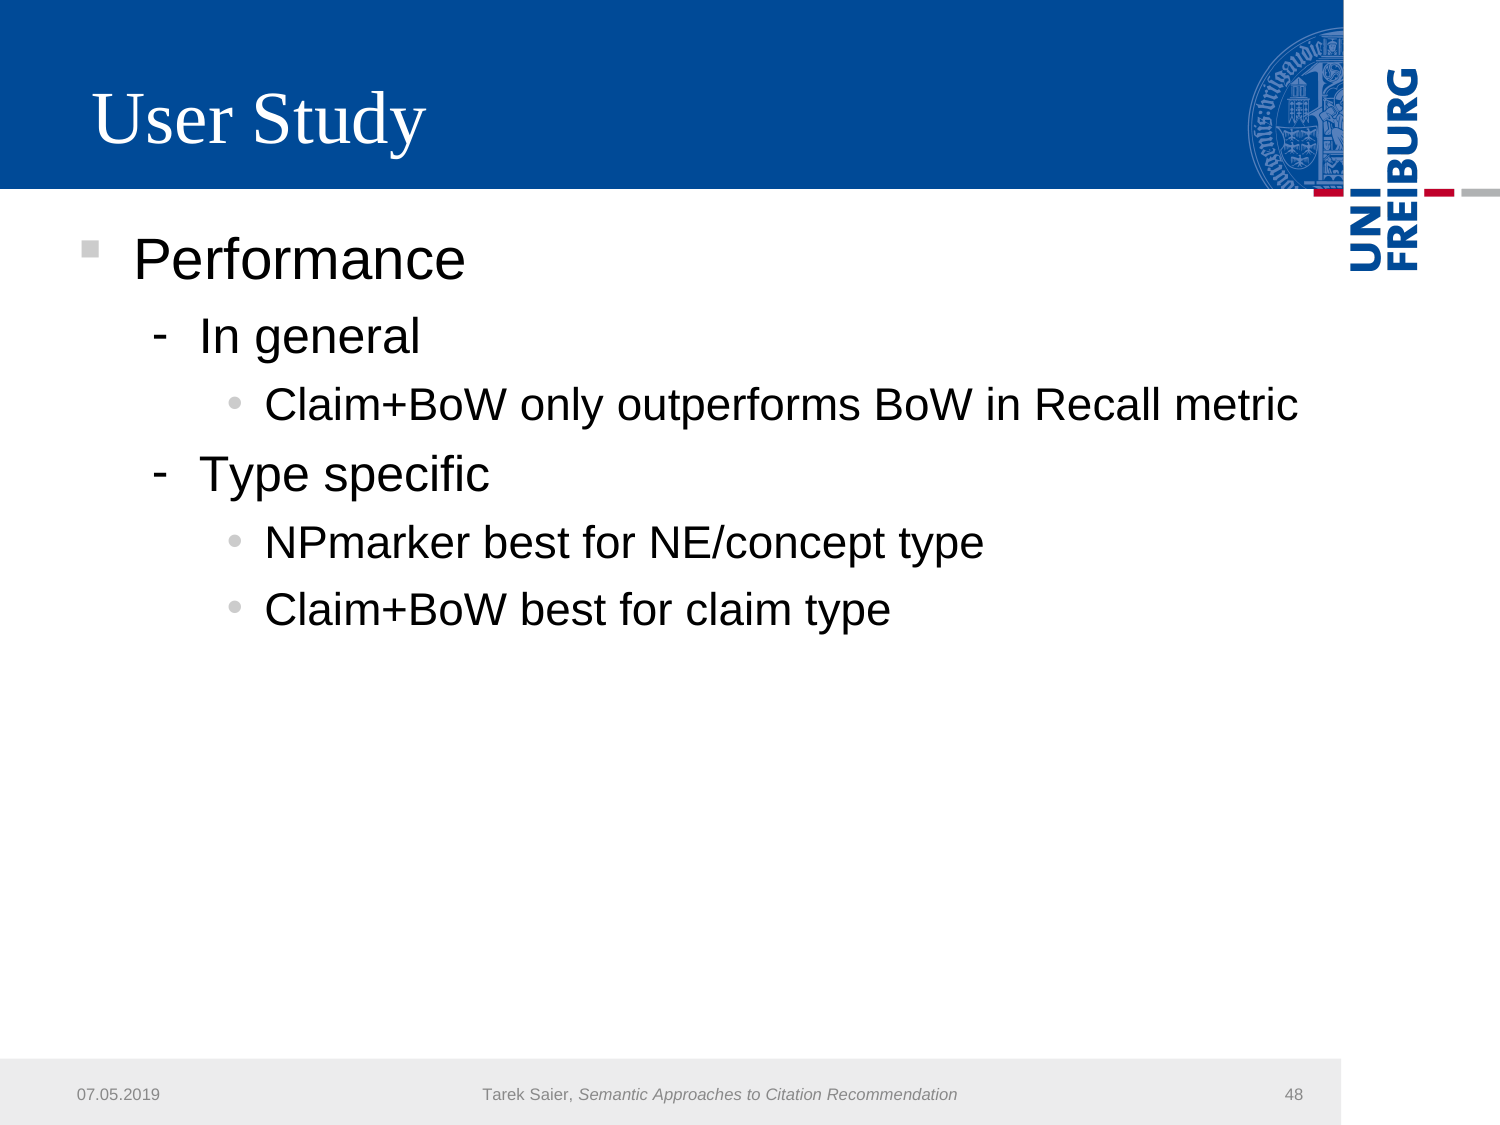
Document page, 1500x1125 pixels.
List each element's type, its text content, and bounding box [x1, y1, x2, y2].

picture [0, 0, 1500, 271]
title User Study [76, 49, 1235, 178]
list Performance In general Claim+BoW only outperforms BoW in Recall metric Type specific NPmarker best for NE/concept type Claim+BoW best for claim type [76, 221, 1341, 1009]
